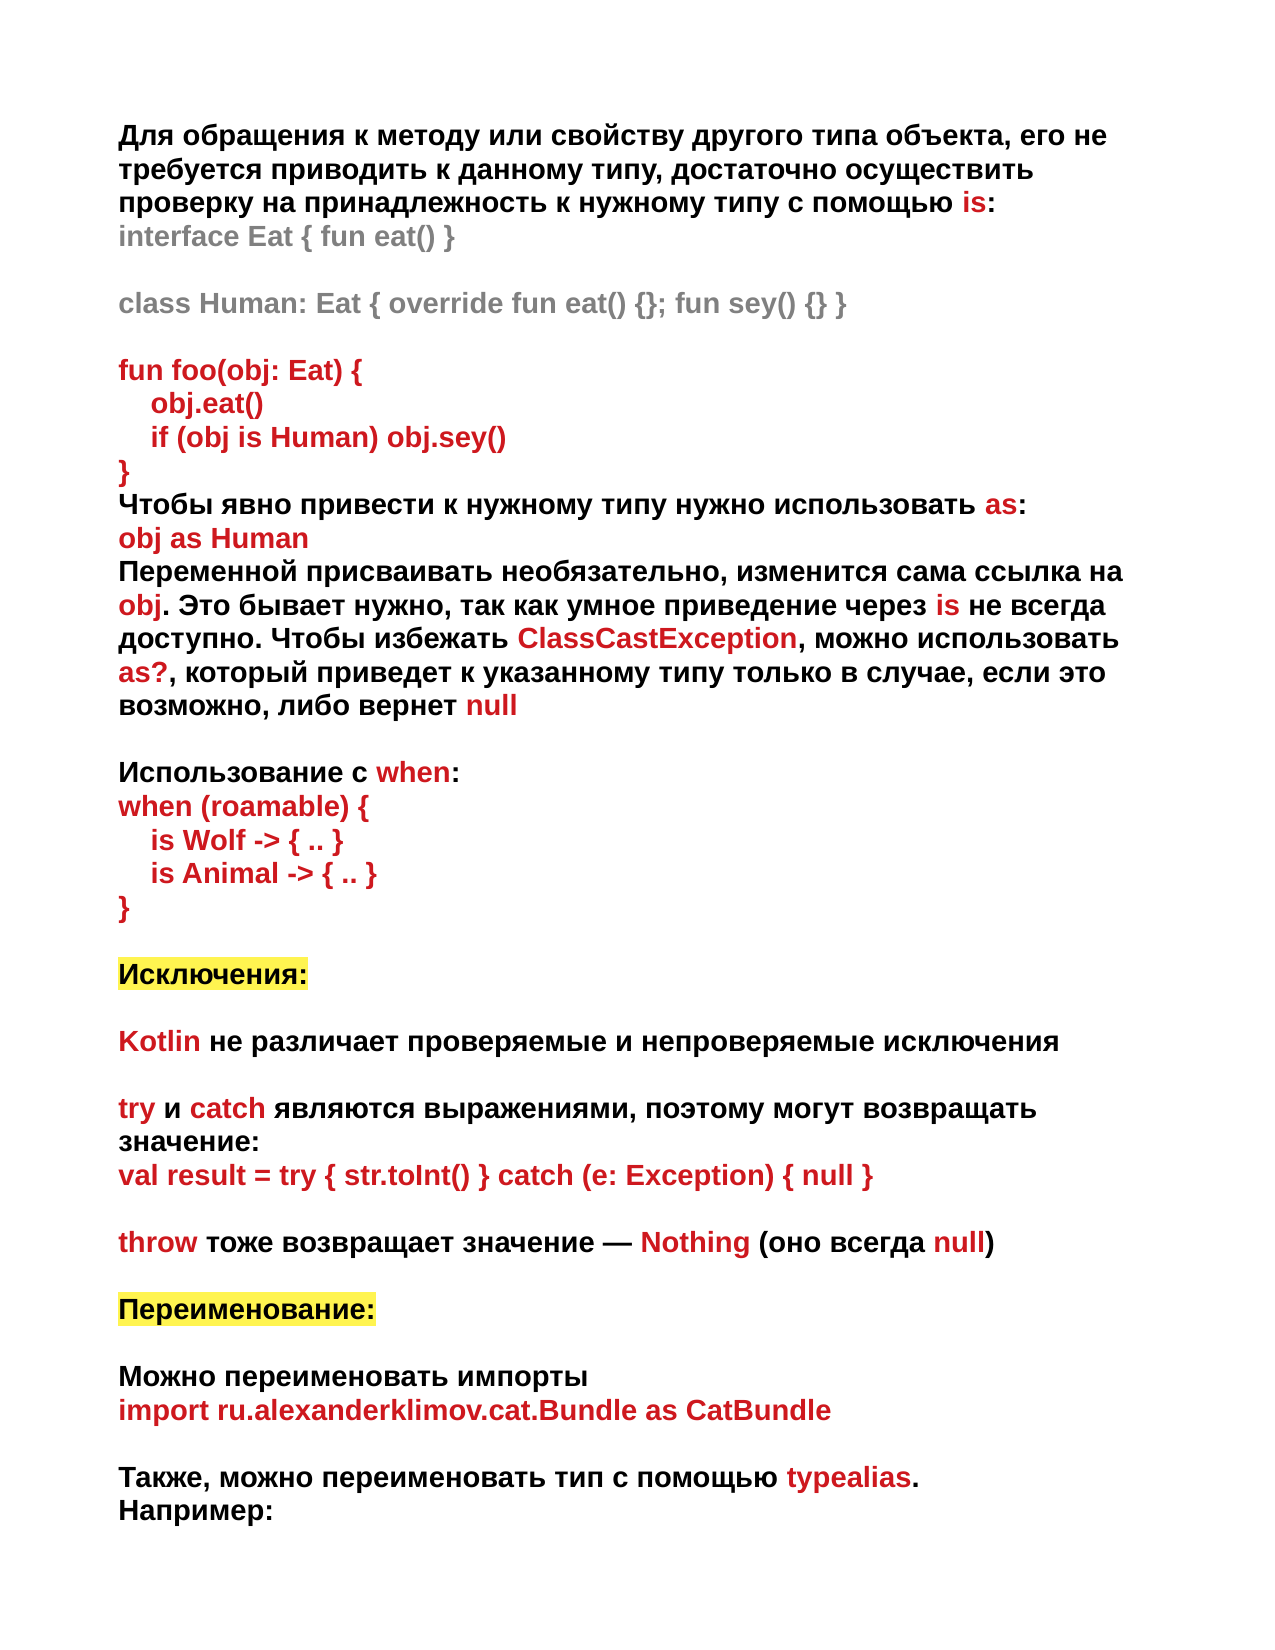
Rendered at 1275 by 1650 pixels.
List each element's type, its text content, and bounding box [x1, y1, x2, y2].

text Также, можно переименовать тип с помощью typealias. [118, 1460, 1157, 1493]
text Использование с when: [118, 755, 1157, 789]
text obj as Human [118, 521, 1157, 554]
text Например: [118, 1493, 1157, 1527]
text when (roamable) { [118, 789, 1157, 822]
text throw тоже возвращает значение — Nothing (оно всегда null) [118, 1225, 1157, 1258]
text import ru.alexanderklimov.cat.Bundle as CatBundle [118, 1393, 1157, 1426]
text class Human: Eat { override fun eat() {}; fun sey() {} } [118, 286, 1157, 319]
text Исключения: [118, 957, 1157, 990]
text Переменной присваивать необязательно, изменится сама ссылка на obj. Это бывает нужно, так как умное приведение через is не всегда доступно. Чтобы избежать ClassCastException, можно использовать as?, который приведет к указанному типу только в случае, если это возможно, либо вернет null [118, 554, 1157, 722]
text obj.eat() [118, 386, 1157, 420]
text interface Eat { fun eat() } [118, 219, 1157, 252]
text try и catch являются выражениями, поэтому могут возвращать значение: [118, 1091, 1157, 1158]
text } [118, 889, 1157, 923]
text Чтобы явно привести к нужному типу нужно использовать as: [118, 487, 1157, 521]
text Kotlin не различает проверяемые и непроверяемые исключения [118, 1024, 1157, 1057]
text is Animal -> { .. } [118, 856, 1157, 889]
text val result = try { str.toInt() } catch (e: Exception) { null } [118, 1158, 1157, 1191]
text Переименование: [118, 1292, 1157, 1326]
text Для обращения к методу или свойству другого типа объекта, его не требуется приводить к данному типу, достаточно осуществить проверку на принадлежность к нужному типу с помощью is: [118, 118, 1157, 219]
text is Wolf -> { .. } [118, 822, 1157, 856]
text if (obj is Human) obj.sey() [118, 420, 1157, 453]
text } [118, 453, 1157, 487]
text Можно переименовать импорты [118, 1359, 1157, 1393]
text fun foo(obj: Eat) { [118, 353, 1157, 386]
